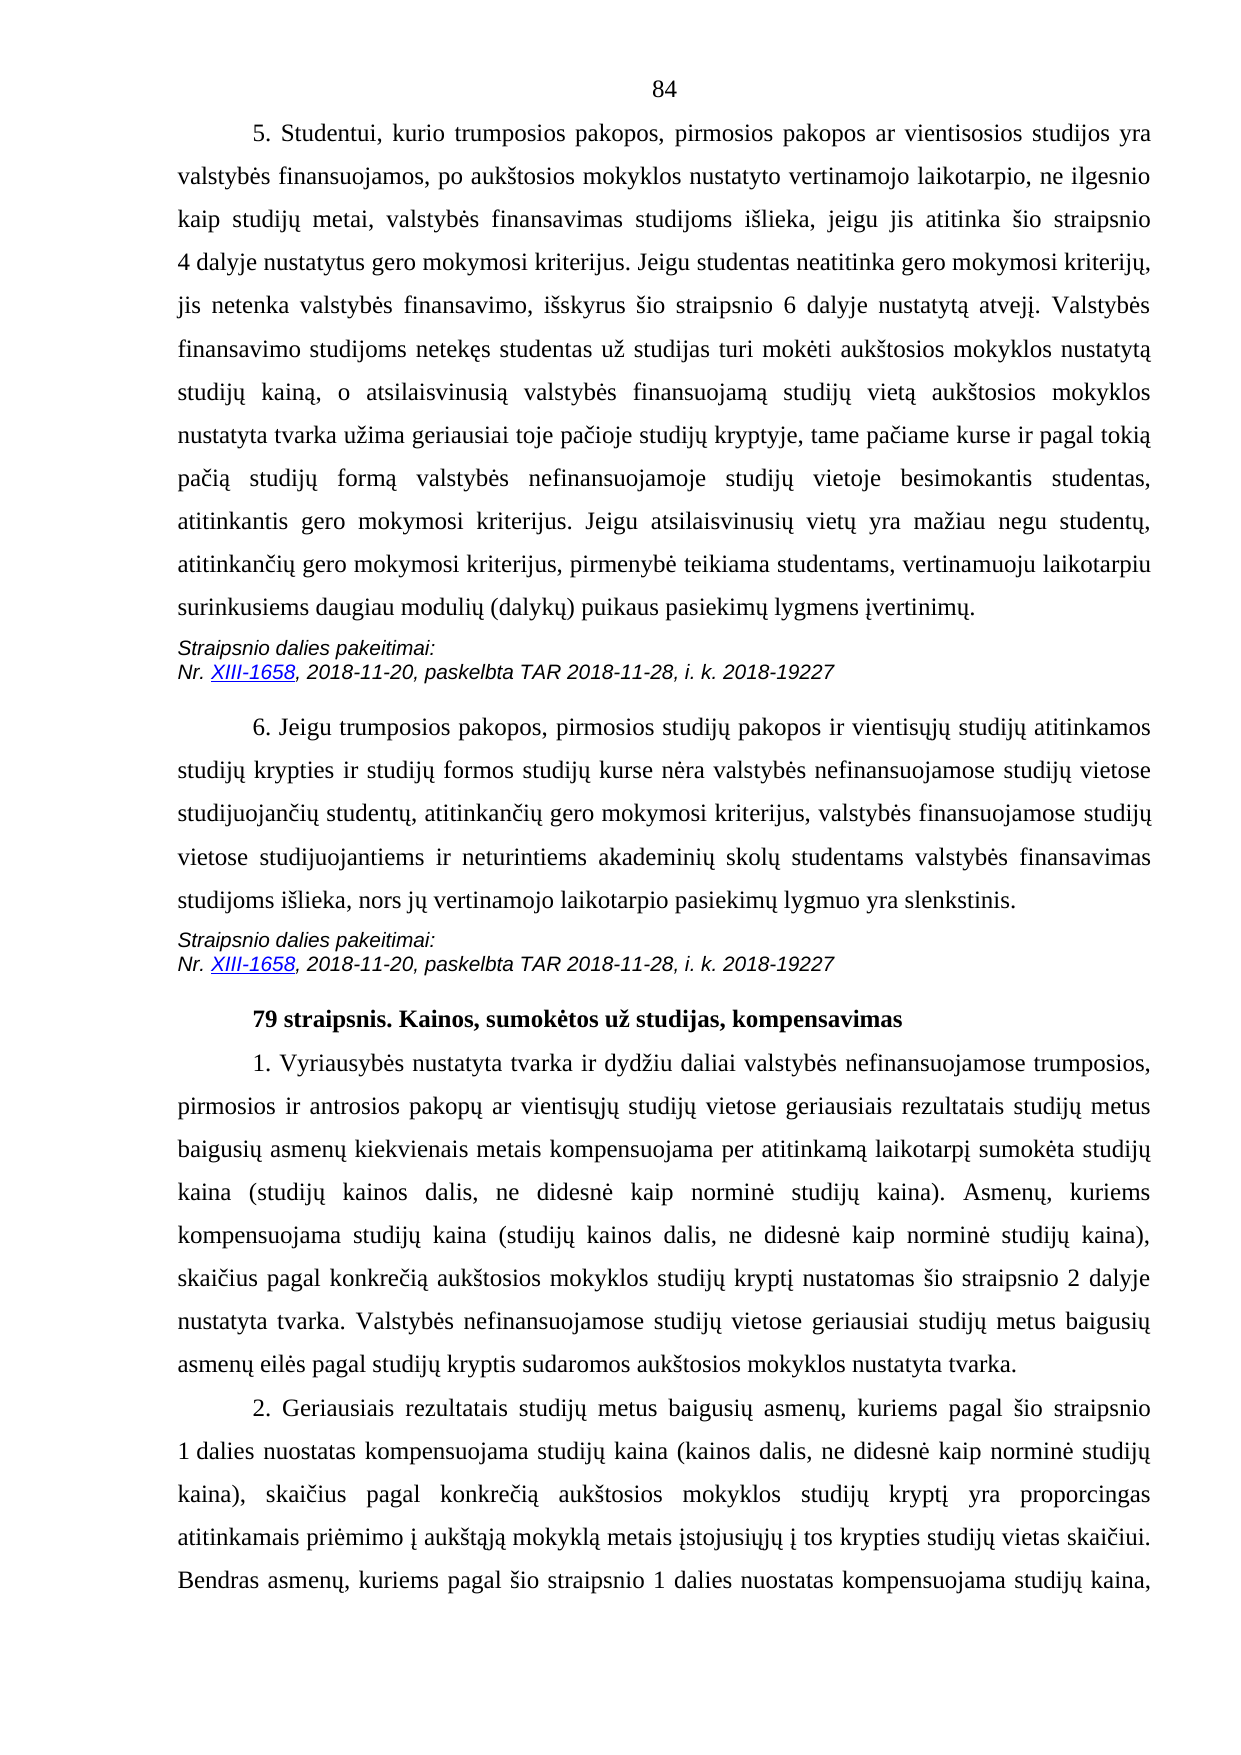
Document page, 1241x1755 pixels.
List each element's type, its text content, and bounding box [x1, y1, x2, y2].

text Straipsnio dalies pakeitimai: [177, 636, 1152, 659]
text Nr. XIII-1658, 2018-11-20, paskelbta TAR 2018-11-28, i. k. 2018-19227 [177, 952, 1152, 976]
text 1. Vyriausybės nustatyta tvarka ir dydžiu daliai valstybės nefinansuojamose trumposios, pirmosios ir antrosios pakopų ar vientisųjų studijų vietose geriausiais rezultatais studijų metus baigusių asmenų kiekvienais metais kompensuojama per atitinkamą laikotarpį sumokėta studijų kaina (studijų kainos dalis, ne didesnė kaip norminė studijų kaina). Asmenų, kuriems kompensuojama studijų kaina (studijų kainos dalis, ne didesnė kaip norminė studijų kaina), skaičius pagal konkrečią aukštosios mokyklos studijų kryptį nustatomas šio straipsnio 2 dalyje nustatyta tvarka. Valstybės nefinansuojamose studijų vietose geriausiai studijų metus baigusių asmenų eilės pagal studijų kryptis sudaromos aukštosios mokyklos nustatyta tvarka. [177, 1048, 1152, 1378]
text 79 straipsnis. Kainos, sumokėtos už studijas, kompensavimas [177, 1004, 1152, 1033]
text 2. Geriausiais rezultatais studijų metus baigusių asmenų, kuriems pagal šio straipsnio 1 dalies nuostatas kompensuojama studijų kaina (kainos dalis, ne didesnė kaip norminė studijų kaina), skaičius pagal konkrečią aukštosios mokyklos studijų kryptį yra proporcingas atitinkamais priėmimo į aukštąją mokyklą metais įstojusiųjų į tos krypties studijų vietas skaičiui. Bendras asmenų, kuriems pagal šio straipsnio 1 dalies nuostatas kompensuojama studijų kaina, [177, 1393, 1152, 1594]
text Nr. XIII-1658, 2018-11-20, paskelbta TAR 2018-11-28, i. k. 2018-19227 [177, 659, 1152, 683]
text 5. Studentui, kurio trumposios pakopos, pirmosios pakopos ar vientisosios studijos yra valstybės finansuojamos, po aukštosios mokyklos nustatyto vertinamojo laikotarpio, ne ilgesnio kaip studijų metai, valstybės finansavimas studijoms išlieka, jeigu jis atitinka šio straipsnio 4 dalyje nustatytus gero mokymosi kriterijus. Jeigu studentas neatitinka gero mokymosi kriterijų, jis netenka valstybės finansavimo, išskyrus šio straipsnio 6 dalyje nustatytą atvejį. Valstybės finansavimo studijoms netekęs studentas už studijas turi mokėti aukštosios mokyklos nustatytą studijų kainą, o atsilaisvinusią valstybės finansuojamą studijų vietą aukštosios mokyklos nustatyta tvarka užima geriausiai toje pačioje studijų kryptyje, tame pačiame kurse ir pagal tokią pačią studijų formą valstybės nefinansuojamoje studijų vietoje besimokantis studentas, atitinkantis gero mokymosi kriterijus. Jeigu atsilaisvinusių vietų yra mažiau negu studentų, atitinkančių gero mokymosi kriterijus, pirmenybė teikiama studentams, vertinamuoju laikotarpiu surinkusiems daugiau modulių (dalykų) puikaus pasiekimų lygmens įvertinimų. [177, 118, 1152, 621]
text Straipsnio dalies pakeitimai: [177, 928, 1152, 952]
text 6. Jeigu trumposios pakopos, pirmosios studijų pakopos ir vientisųjų studijų atitinkamos studijų krypties ir studijų formos studijų kurse nėra valstybės nefinansuojamose studijų vietose studijuojančių studentų, atitinkančių gero mokymosi kriterijus, valstybės finansuojamose studijų vietose studijuojantiems ir neturintiems akademinių skolų studentams valstybės finansavimas studijoms išlieka, nors jų vertinamojo laikotarpio pasiekimų lygmuo yra slenkstinis. [177, 712, 1152, 913]
